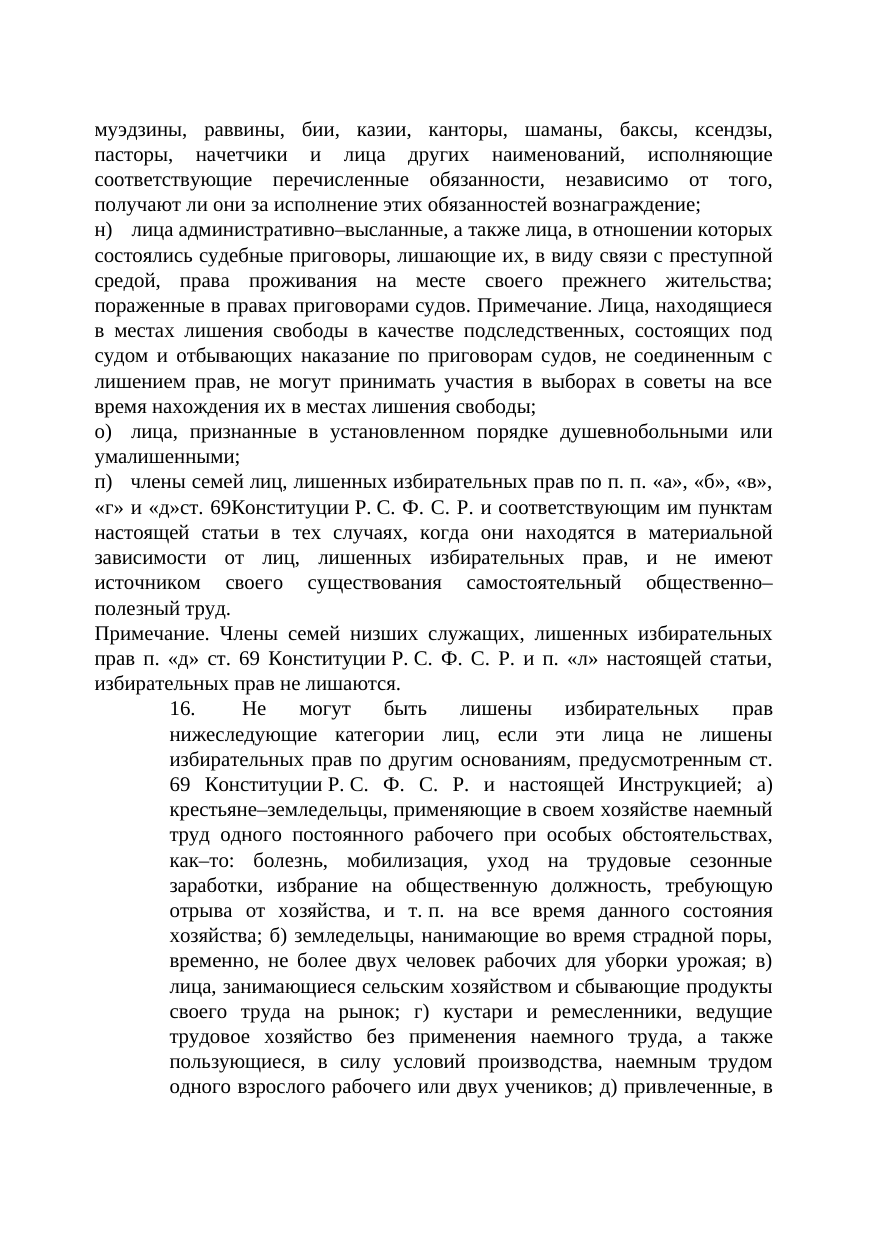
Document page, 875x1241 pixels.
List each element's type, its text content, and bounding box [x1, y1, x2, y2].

text о) лица, признанные в установленном порядке душевнобольными или умалишенными; [94, 419, 773, 468]
text Примечание. Члены семей низших служащих, лишенных избирательных прав п. «д» ст. 69 Конституции Р. С. Ф. С. Р. и п. «л» настоящей статьи, избирательных прав не лишаются. [94, 621, 773, 695]
text н) лица административно–высланные, а также лица, в отношении которых состоялись судебные приговоры, лишающие их, в виду связи с преступной средой, права проживания на месте своего прежнего жительства; пораженные в правах приговорами судов. Примечание. Лица, находящиеся в местах лишения свободы в качестве подследственных, состоящих под судом и отбывающих наказание по приговорам судов, не соединенным с лишением прав, не могут принимать участия в выборах в советы на все время нахождения их в местах лишения свободы; [94, 217, 773, 418]
text п) члены семей лиц, лишенных избирательных прав по п. п. «а», «б», «в», «г» и «д»ст. 69Конституции Р. С. Ф. С. Р. и соответствующим им пунктам настоящей статьи в тех случаях, когда они находятся в материальной зависимости от лиц, лишенных избирательных прав, и не имеют источником своего существования самостоятельный общественно–полезный труд. [94, 469, 773, 619]
text муэдзины, раввины, бии, казии, канторы, шаманы, баксы, ксендзы, пасторы, начетчики и лица других наименований, исполняющие соответствующие перечисленные обязанности, независимо от того, получают ли они за исполнение этих обязанностей вознаграждение; [94, 117, 773, 216]
list Не могут быть лишены избирательных прав нижеследующие категории лиц, если эти лица не лишены избирательных прав по другим основаниям, предусмотренным ст. 69 Конституции Р. С. Ф. С. Р. и настоящей Инструкцией; а) крестьяне–земледельцы, применяющие в своем хозяйстве наемный труд одного постоянного рабочего при особых обстоятельствах, как–то: болезнь, мобилизация, уход на трудовые сезонные заработки, избрание на общественную должность, требующую отрыва от хозяйства, и т. п. на все время данного состояния хозяйства; б) земледельцы, нанимающие во время страдной поры, временно, не более двух человек рабочих для уборки урожая; в) лица, занимающиеся сельским хозяйством и сбывающие продукты своего труда на рынок; г) кустари и ремесленники, ведущие трудовое хозяйство без применения наемного труда, а также пользующиеся, в силу условий производства, наемным трудом одного взрослого рабочего или двух учеников; д) привлеченные, в [169, 696, 773, 1098]
